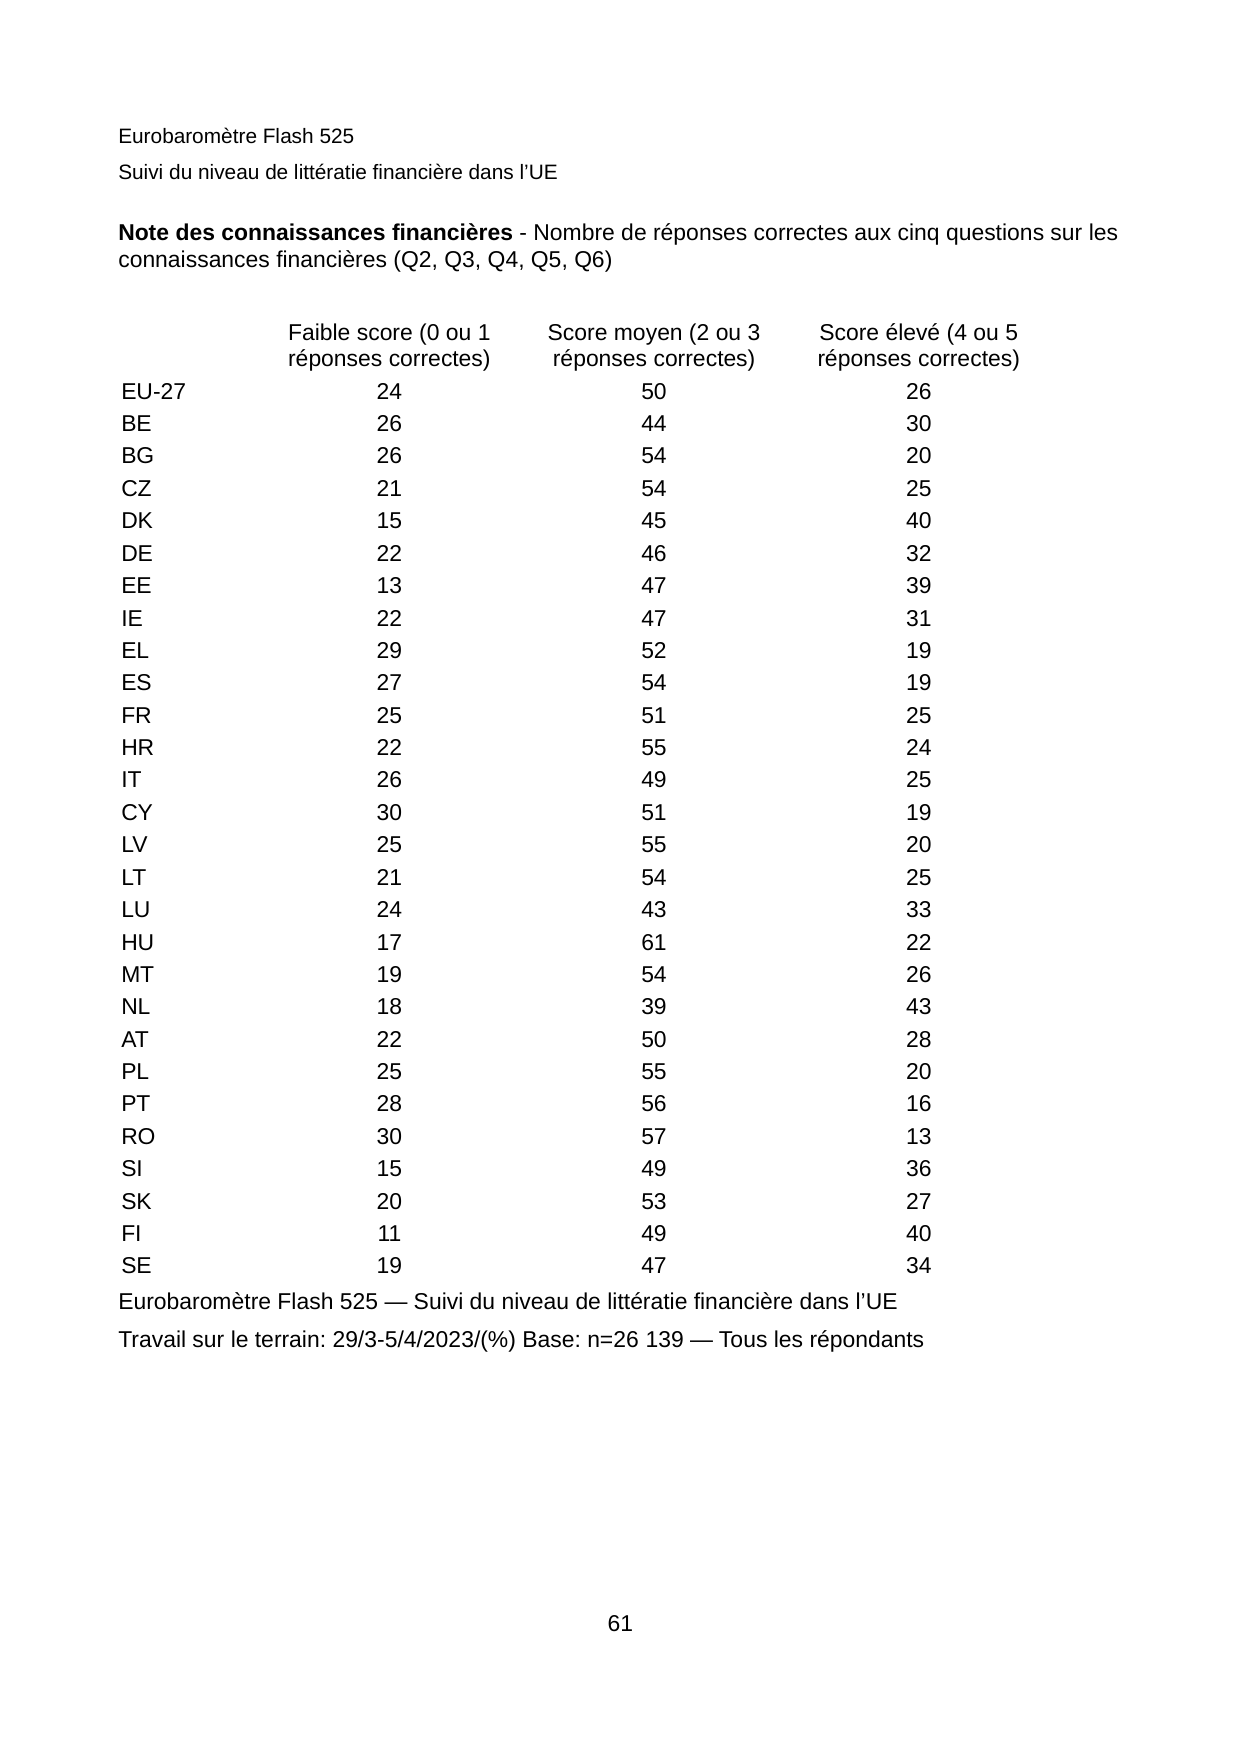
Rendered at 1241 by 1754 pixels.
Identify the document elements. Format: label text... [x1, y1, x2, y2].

table_cell 22 [257, 1023, 521, 1055]
table_cell 43 [786, 990, 1051, 1023]
table_cell 55 [521, 828, 786, 861]
table_cell 46 [521, 537, 786, 569]
table_cell EL [118, 634, 257, 666]
table_cell 43 [521, 893, 786, 925]
table_cell SI [118, 1152, 257, 1184]
table_cell 54 [521, 440, 786, 472]
table_cell 45 [521, 504, 786, 537]
table_cell FR [118, 699, 257, 731]
table_cell 24 [257, 375, 521, 407]
table_cell 50 [521, 375, 786, 407]
table_cell 22 [257, 731, 521, 763]
table_cell 39 [786, 569, 1051, 601]
table_cell RO [118, 1120, 257, 1152]
table_cell 15 [257, 504, 521, 537]
table_cell 30 [257, 1120, 521, 1152]
table_cell 51 [521, 796, 786, 828]
table_cell 20 [786, 1055, 1051, 1087]
table_header Score moyen (2 ou 3 réponses correctes) [521, 316, 786, 375]
table_cell 20 [786, 828, 1051, 861]
table_cell 44 [521, 407, 786, 439]
table_cell 49 [521, 1152, 786, 1184]
table_cell 26 [257, 764, 521, 796]
table_cell CZ [118, 472, 257, 504]
table_cell 25 [786, 472, 1051, 504]
table_cell 28 [786, 1023, 1051, 1055]
table_cell 24 [257, 893, 521, 925]
table_header [118, 316, 257, 375]
table_cell DK [118, 504, 257, 537]
table_cell 21 [257, 472, 521, 504]
table_cell 21 [257, 861, 521, 893]
table_cell IT [118, 764, 257, 796]
table_cell SK [118, 1185, 257, 1217]
table_cell IE [118, 601, 257, 634]
table_cell 26 [786, 958, 1051, 990]
table_cell 25 [786, 861, 1051, 893]
text Travail sur le terrain: 29/3-5/4/2023/(%) Base: n=26 139 — Tous les répondants [118, 1326, 1122, 1352]
table_cell ES [118, 666, 257, 699]
table_cell 18 [257, 990, 521, 1023]
table_cell 19 [786, 634, 1051, 666]
table_cell LV [118, 828, 257, 861]
table_cell 24 [786, 731, 1051, 763]
table_cell 11 [257, 1217, 521, 1249]
table_cell 55 [521, 731, 786, 763]
table_cell 20 [257, 1185, 521, 1217]
table_cell 54 [521, 861, 786, 893]
table_cell 34 [786, 1249, 1051, 1282]
table_cell DE [118, 537, 257, 569]
table_cell 13 [786, 1120, 1051, 1152]
table_cell 13 [257, 569, 521, 601]
table_cell 22 [786, 925, 1051, 958]
table_cell LU [118, 893, 257, 925]
table_cell CY [118, 796, 257, 828]
table_cell BE [118, 407, 257, 439]
table_cell 25 [257, 828, 521, 861]
table_cell 27 [786, 1185, 1051, 1217]
table_cell 31 [786, 601, 1051, 634]
table_cell 25 [257, 1055, 521, 1087]
table_cell 25 [786, 699, 1051, 731]
table_cell 55 [521, 1055, 786, 1087]
table_cell 57 [521, 1120, 786, 1152]
table_cell 30 [786, 407, 1051, 439]
table_cell 19 [257, 1249, 521, 1282]
table_cell 40 [786, 504, 1051, 537]
text Eurobaromètre Flash 525 — Suivi du niveau de littératie financière dans l’UE [118, 1288, 1122, 1314]
table_cell AT [118, 1023, 257, 1055]
table_cell 28 [257, 1088, 521, 1120]
table_cell 26 [786, 375, 1051, 407]
table_cell 51 [521, 699, 786, 731]
table_cell 32 [786, 537, 1051, 569]
table_cell PL [118, 1055, 257, 1087]
table_header Score élevé (4 ou 5 réponses correctes) [786, 316, 1051, 375]
table_cell 15 [257, 1152, 521, 1184]
table_cell BG [118, 440, 257, 472]
table_cell 47 [521, 569, 786, 601]
table_cell 47 [521, 1249, 786, 1282]
table_cell EE [118, 569, 257, 601]
table_header Faible score (0 ou 1 réponses correctes) [257, 316, 521, 375]
table_cell 25 [786, 764, 1051, 796]
table_cell HR [118, 731, 257, 763]
table_cell 33 [786, 893, 1051, 925]
table_cell 52 [521, 634, 786, 666]
table_cell 49 [521, 764, 786, 796]
table_cell NL [118, 990, 257, 1023]
table_cell 19 [786, 666, 1051, 699]
table_cell MT [118, 958, 257, 990]
table_cell 16 [786, 1088, 1051, 1120]
table_cell 36 [786, 1152, 1051, 1184]
table_cell 50 [521, 1023, 786, 1055]
table_cell EU-27 [118, 375, 257, 407]
table_cell 26 [257, 407, 521, 439]
table_cell 39 [521, 990, 786, 1023]
table_cell PT [118, 1088, 257, 1120]
table_cell 56 [521, 1088, 786, 1120]
table_cell 17 [257, 925, 521, 958]
table_cell 61 [521, 925, 786, 958]
table_cell 25 [257, 699, 521, 731]
table_cell 54 [521, 472, 786, 504]
table_cell 22 [257, 601, 521, 634]
table_cell 22 [257, 537, 521, 569]
table_cell 19 [786, 796, 1051, 828]
table_cell HU [118, 925, 257, 958]
table_cell 40 [786, 1217, 1051, 1249]
table_cell 26 [257, 440, 521, 472]
table_cell 54 [521, 958, 786, 990]
table_cell 53 [521, 1185, 786, 1217]
table_cell 47 [521, 601, 786, 634]
table_cell 19 [257, 958, 521, 990]
table_cell 20 [786, 440, 1051, 472]
table_cell 30 [257, 796, 521, 828]
table_cell 54 [521, 666, 786, 699]
table_cell 29 [257, 634, 521, 666]
table_cell 27 [257, 666, 521, 699]
table_cell FI [118, 1217, 257, 1249]
text Note des connaissances financières - Nombre de réponses correctes aux cinq questions sur les connaissances financières (Q2, Q3, Q4, Q5, Q6) [118, 219, 1122, 272]
table_cell LT [118, 861, 257, 893]
table_cell 49 [521, 1217, 786, 1249]
table_cell SE [118, 1249, 257, 1282]
